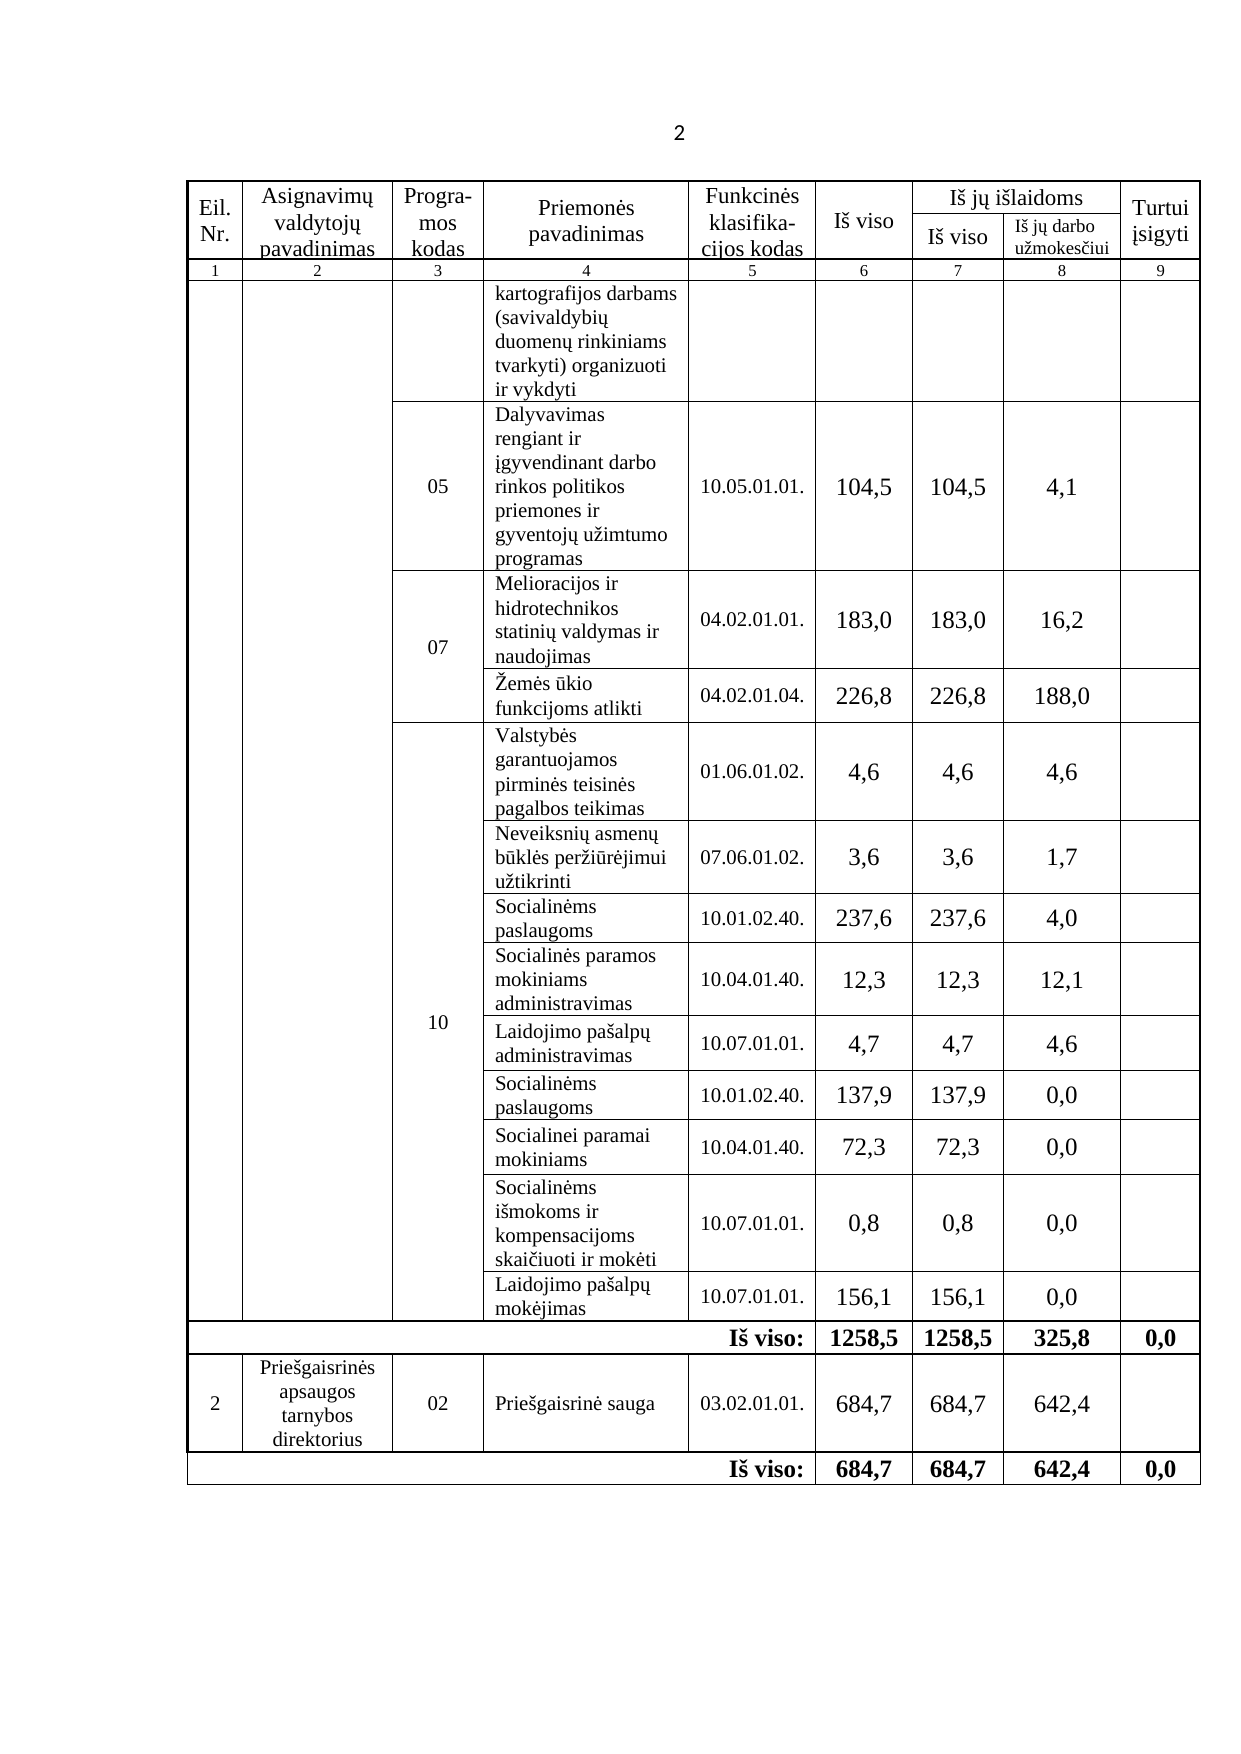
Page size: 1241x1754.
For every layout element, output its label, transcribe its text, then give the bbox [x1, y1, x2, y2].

table_cell [189, 281, 242, 1320]
table_cell 642,4 [1004, 1355, 1120, 1451]
table_cell 642,4 [1004, 1453, 1120, 1484]
table_cell 0,0 [1121, 1453, 1200, 1484]
table_cell 9 [1121, 260, 1199, 279]
table_cell Socialinėms paslaugoms [484, 894, 688, 942]
table_header Iš viso [816, 182, 912, 258]
table_cell [1121, 1071, 1199, 1119]
table_header Iš jų išlaidoms [913, 182, 1120, 213]
table_cell 10.05.01.01. [689, 402, 815, 570]
table_cell [1121, 1175, 1199, 1271]
table_cell 12,3 [913, 943, 1003, 1015]
table_cell Iš jų darbo užmokesčiui [1004, 214, 1120, 258]
table_cell 3,6 [816, 821, 912, 893]
table_cell 104,5 [816, 402, 912, 570]
table_cell 1 [189, 260, 242, 279]
table_cell [1121, 1016, 1199, 1070]
table_cell Valstybės garantuojamos pirminės teisinės pagalbos teikimas [484, 723, 688, 819]
table_header Funkcinės klasifika-cijos kodas [689, 182, 815, 258]
table_cell Socialinėms paslaugoms [484, 1071, 688, 1119]
table_cell 05 [393, 402, 483, 570]
table_cell 4,7 [816, 1016, 912, 1070]
table_cell 1258,5 [816, 1322, 912, 1353]
table_cell [1121, 571, 1199, 668]
table_cell 10.07.01.01. [689, 1272, 815, 1320]
table_cell Iš viso [913, 214, 1003, 258]
table_cell Priešgaisrinės apsaugos tarnybos direktorius [243, 1355, 392, 1451]
table_cell Melioracijos ir hidrotechnikos statinių valdymas ir naudojimas [484, 571, 688, 668]
table_cell 237,6 [913, 894, 1003, 942]
table_cell [1121, 821, 1199, 893]
table_cell [1121, 894, 1199, 942]
table_cell Žemės ūkio funkcijoms atlikti [484, 669, 688, 722]
table_cell 4,6 [816, 723, 912, 819]
table_cell 156,1 [913, 1272, 1003, 1320]
table_cell 4,7 [913, 1016, 1003, 1070]
table_cell 0,0 [1004, 1071, 1120, 1119]
table_cell [1121, 723, 1199, 819]
table_cell 10.01.02.40. [689, 894, 815, 942]
table_cell 325,8 [1004, 1322, 1120, 1353]
table_cell [1121, 1355, 1199, 1451]
table_cell 183,0 [913, 571, 1003, 668]
table_cell 0,0 [1004, 1272, 1120, 1320]
table_cell 104,5 [913, 402, 1003, 570]
table_cell [816, 281, 912, 401]
table_cell Socialinei paramai mokiniams [484, 1120, 688, 1174]
table_cell 02 [393, 1355, 483, 1451]
table_cell Socialinėms išmokoms ir kompensacijoms skaičiuoti ir mokėti [484, 1175, 688, 1271]
table_cell 10.07.01.01. [689, 1175, 815, 1271]
table_cell 10.01.02.40. [689, 1071, 815, 1119]
table_cell 0,0 [1004, 1175, 1120, 1271]
table_cell [689, 281, 815, 401]
table_cell [243, 281, 392, 1320]
table_cell 6 [816, 260, 912, 279]
table_cell 2 [243, 260, 392, 279]
table_cell Neveiksnių asmenų būklės peržiūrėjimui užtikrinti [484, 821, 688, 893]
table_cell [393, 281, 483, 401]
table_cell [913, 281, 1003, 401]
table_header Eil. Nr. [189, 182, 242, 258]
table_header Progra-mos kodas [393, 182, 483, 258]
table_cell 156,1 [816, 1272, 912, 1320]
table_cell 226,8 [816, 669, 912, 722]
table_cell 01.06.01.02. [689, 723, 815, 819]
table_header Asignavimų valdytojų pavadinimas [243, 182, 392, 258]
table_cell 04.02.01.01. [689, 571, 815, 668]
table_cell 10 [393, 723, 483, 1320]
table_cell 04.02.01.04. [689, 669, 815, 722]
table_cell Iš viso: [189, 1322, 815, 1353]
table_cell [1121, 402, 1199, 570]
table_cell 10.04.01.40. [689, 1120, 815, 1174]
table_cell 10.07.01.01. [689, 1016, 815, 1070]
table_cell 684,7 [913, 1355, 1003, 1451]
table_cell 5 [689, 260, 815, 279]
table_cell 4,6 [913, 723, 1003, 819]
table_cell 684,7 [816, 1453, 912, 1484]
table_cell [1121, 1272, 1199, 1320]
table_cell Iš viso: [188, 1453, 815, 1484]
table_cell 4,0 [1004, 894, 1120, 942]
table_cell 4,1 [1004, 402, 1120, 570]
table_cell [1121, 943, 1199, 1015]
table_cell 07 [393, 571, 483, 722]
table_cell [1121, 669, 1199, 722]
table_cell Dalyvavimas rengiant ir įgyvendinant darbo rinkos politikos priemones ir gyventojų užimtumo programas [484, 402, 688, 570]
table_cell kartografijos darbams (savivaldybių duomenų rinkiniams tvarkyti) organizuoti ir vykdyti [484, 281, 688, 401]
table_cell 72,3 [816, 1120, 912, 1174]
table_cell 3 [393, 260, 483, 279]
table_cell 0,0 [1004, 1120, 1120, 1174]
table_cell 1258,5 [913, 1322, 1003, 1353]
table_cell Priešgaisrinė sauga [484, 1355, 688, 1451]
table_cell 684,7 [913, 1453, 1003, 1484]
table_cell 12,3 [816, 943, 912, 1015]
table_cell 12,1 [1004, 943, 1120, 1015]
table_cell 684,7 [816, 1355, 912, 1451]
table_cell [1121, 281, 1199, 401]
table_cell 03.02.01.01. [689, 1355, 815, 1451]
table_cell 188,0 [1004, 669, 1120, 722]
table_cell 4 [484, 260, 688, 279]
table_cell 137,9 [913, 1071, 1003, 1119]
table_cell 3,6 [913, 821, 1003, 893]
table_cell Socialinės paramos mokiniams administravimas [484, 943, 688, 1015]
table_cell [1004, 281, 1120, 401]
table_header Priemonės pavadinimas [484, 182, 688, 258]
table_cell 07.06.01.02. [689, 821, 815, 893]
table_cell 4,6 [1004, 1016, 1120, 1070]
table_cell 10.04.01.40. [689, 943, 815, 1015]
table_cell 183,0 [816, 571, 912, 668]
table_cell 0,0 [1121, 1322, 1199, 1353]
table_cell Laidojimo pašalpų administravimas [484, 1016, 688, 1070]
table_cell 4,6 [1004, 723, 1120, 819]
table_cell 0,8 [816, 1175, 912, 1271]
table_cell 0,8 [913, 1175, 1003, 1271]
table_cell 237,6 [816, 894, 912, 942]
table_header Turtui įsigyti [1121, 182, 1199, 258]
table_cell 72,3 [913, 1120, 1003, 1174]
table_cell 1,7 [1004, 821, 1120, 893]
table_cell 16,2 [1004, 571, 1120, 668]
table_cell 7 [913, 260, 1003, 279]
table_cell 8 [1004, 260, 1120, 279]
table_cell 226,8 [913, 669, 1003, 722]
table_cell 137,9 [816, 1071, 912, 1119]
table_cell [1121, 1120, 1199, 1174]
table_cell Laidojimo pašalpų mokėjimas [484, 1272, 688, 1320]
table_cell 2 [189, 1355, 242, 1451]
